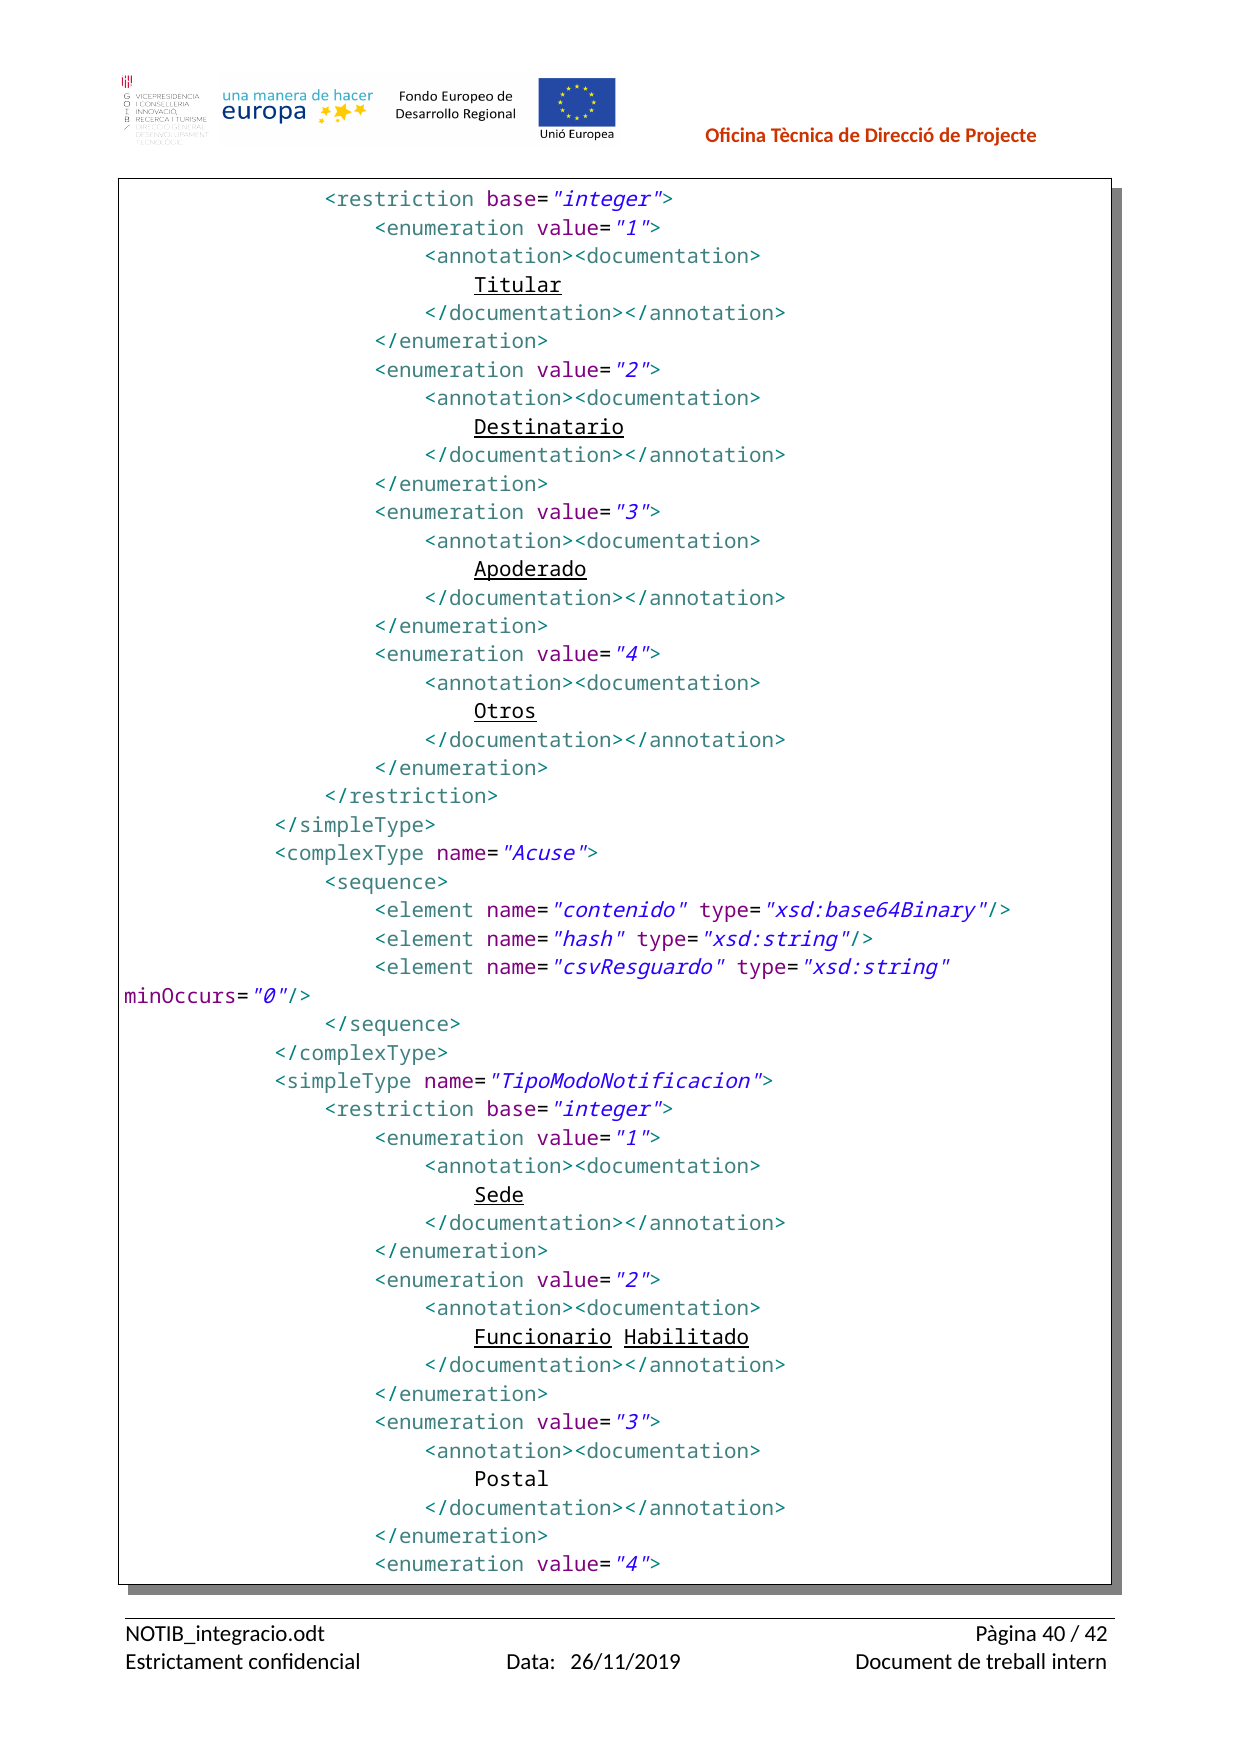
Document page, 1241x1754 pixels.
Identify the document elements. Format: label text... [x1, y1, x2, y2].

picture [219, 73, 621, 147]
table_header <restriction base="integer"> <enumeration value="1"> <annotation><documentation> Titular </documentation></annotation> </enumeration> <enumeration value="2"> <annotation><documentation> Destinatario </documentation></annotation> </enumeration> <enumeration value="3"> <annotation><documentation> Apoderado </documentation></annotation> </enumeration> <enumeration value="4"> <annotation><documentation> Otros </documentation></annotation> </enumeration> </restriction> </simpleType> <complexType name="Acuse"> <sequence> <element name="contenido" type="xsd:base64Binary"/> <element name="hash" type="xsd:string"/> <element name="csvResguardo" type="xsd:string" minOccurs="0"/> </sequence> </complexType> <simpleType name="TipoModoNotificacion"> <restriction base="integer"> <enumeration value="1"> <annotation><documentation> Sede </documentation></annotation> </enumeration> <enumeration value="2"> <annotation><documentation> Funcionario Habilitado </documentation></annotation> </enumeration> <enumeration value="3"> <annotation><documentation> Postal </documentation></annotation> </enumeration> <enumeration value="4"> [119, 179, 1111, 1584]
picture [118, 73, 213, 147]
